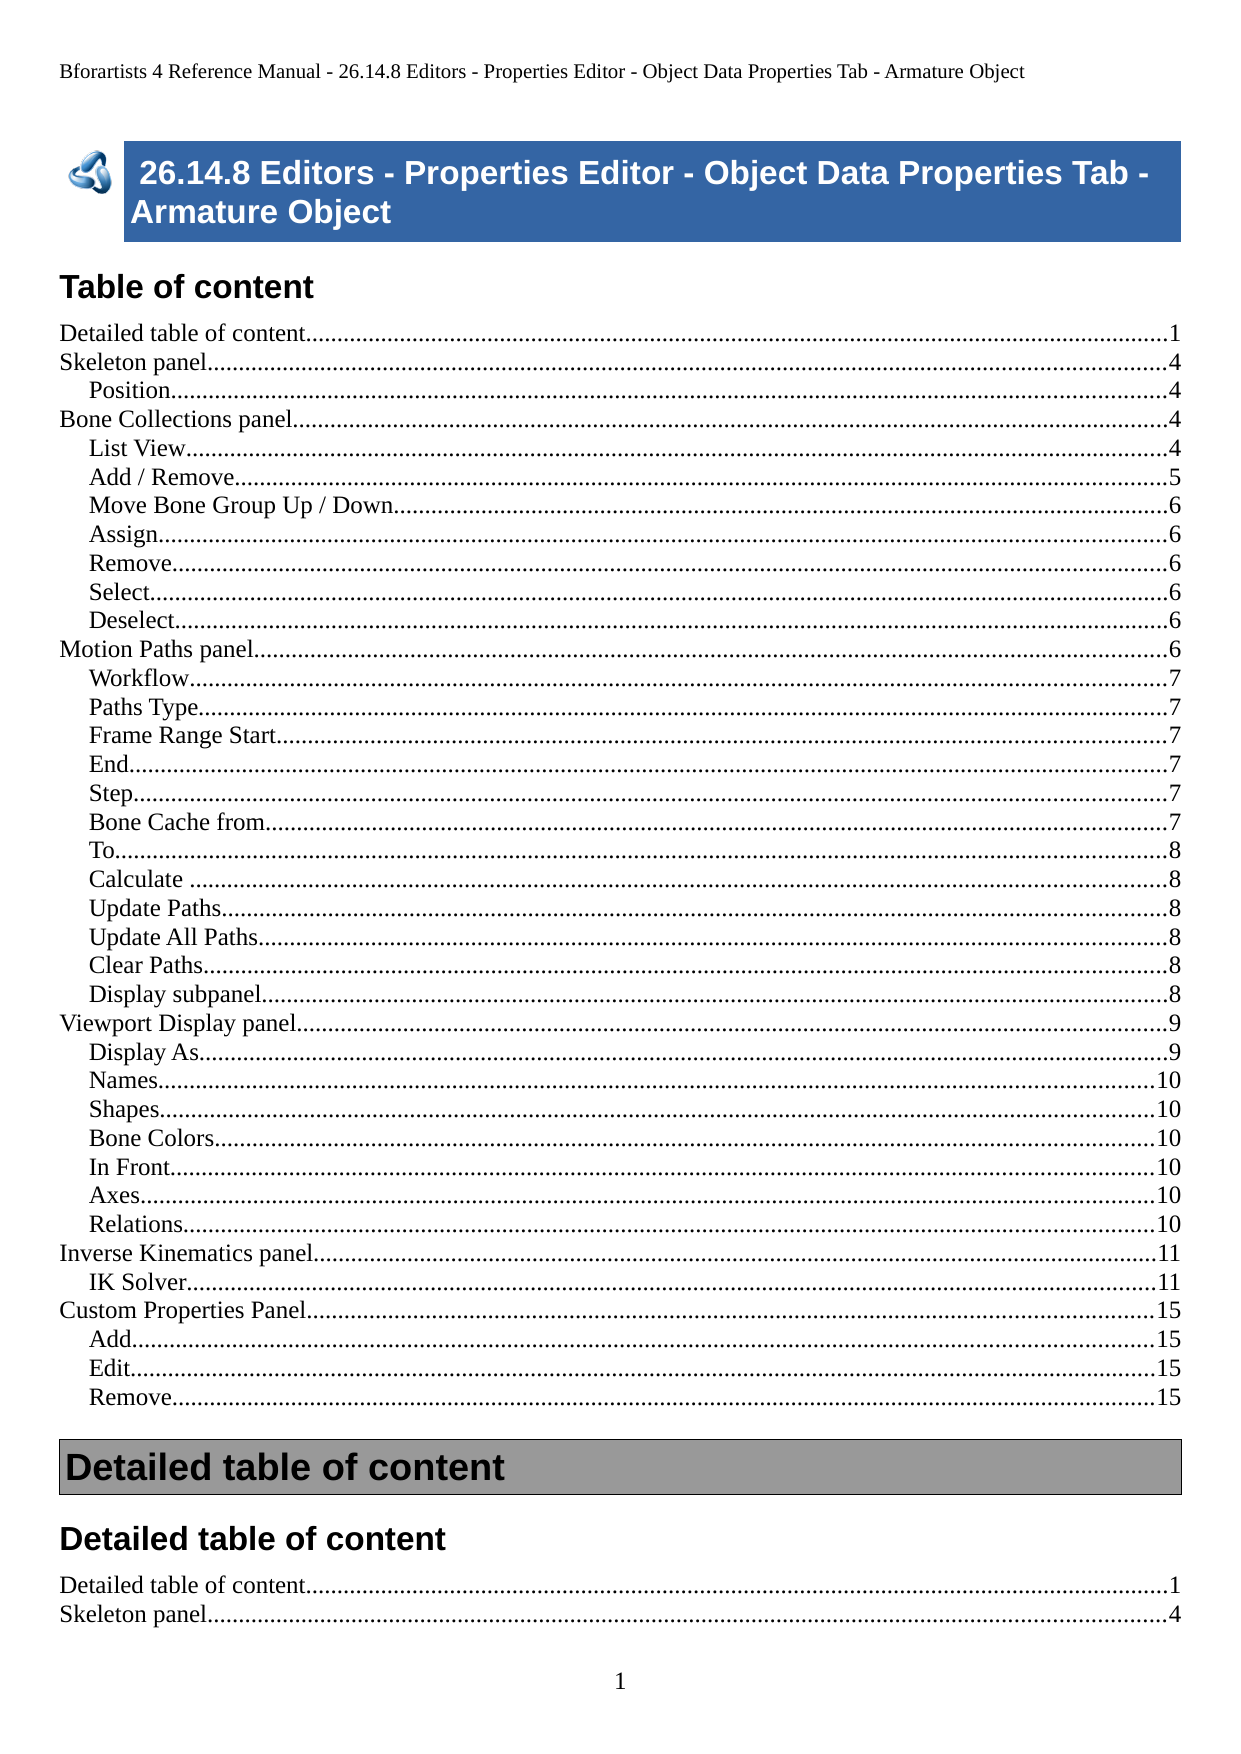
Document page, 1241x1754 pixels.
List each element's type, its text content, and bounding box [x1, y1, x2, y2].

text Position 4 [88, 375, 1181, 404]
text IK Solver 11 [88, 1267, 1181, 1295]
text Clear Paths 8 [88, 950, 1181, 979]
text Paths Type 7 [88, 692, 1181, 720]
text Viewport Display panel 9 [59, 1008, 1181, 1037]
text Skeleton panel 4 [59, 347, 1181, 375]
text Skeleton panel 4 [59, 1599, 1181, 1628]
text Update Paths 8 [88, 893, 1181, 922]
text Move Bone Group Up / Down 6 [88, 490, 1181, 519]
text Calculate ... 8 [88, 864, 1181, 893]
text In Front 10 [88, 1152, 1181, 1180]
table_header Detailed table of content [60, 1440, 1181, 1494]
text Workflow 7 [88, 663, 1181, 692]
text Edit 15 [88, 1353, 1181, 1382]
text To 8 [88, 835, 1181, 864]
table_header [59, 141, 124, 242]
text Custom Properties Panel 15 [59, 1295, 1181, 1324]
subtitle Table of content [59, 267, 1181, 305]
text Shapes 10 [88, 1094, 1181, 1123]
text Display subpanel 8 [88, 979, 1181, 1008]
text Deselect 6 [88, 605, 1181, 634]
text Names 10 [88, 1065, 1181, 1094]
text Inverse Kinematics panel 11 [59, 1238, 1181, 1267]
text Bone Colors 10 [88, 1123, 1181, 1152]
text Bone Collections panel 4 [59, 404, 1181, 433]
text Relations 10 [88, 1209, 1181, 1238]
picture [65, 147, 114, 197]
table_header 26.14.8 Editors - Properties Editor - Object Data Properties Tab - Armature Object [124, 141, 1181, 242]
text List View 4 [88, 433, 1181, 462]
text Motion Paths panel 6 [59, 634, 1181, 663]
text Detailed table of content 1 [59, 318, 1181, 347]
text Add 15 [88, 1324, 1181, 1353]
text Axes 10 [88, 1180, 1181, 1209]
text Display As 9 [88, 1037, 1181, 1065]
text Add / Remove 5 [88, 462, 1181, 490]
text Frame Range Start 7 [88, 720, 1181, 749]
text Update All Paths 8 [88, 922, 1181, 950]
text Detailed table of content 1 [59, 1570, 1181, 1599]
text Remove 6 [88, 548, 1181, 577]
text Select 6 [88, 577, 1181, 605]
text Step 7 [88, 778, 1181, 807]
text Remove 15 [88, 1382, 1181, 1410]
text Assign 6 [88, 519, 1181, 548]
text Bone Cache from 7 [88, 807, 1181, 835]
subtitle Detailed table of content [59, 1519, 1181, 1558]
text End 7 [88, 749, 1181, 778]
